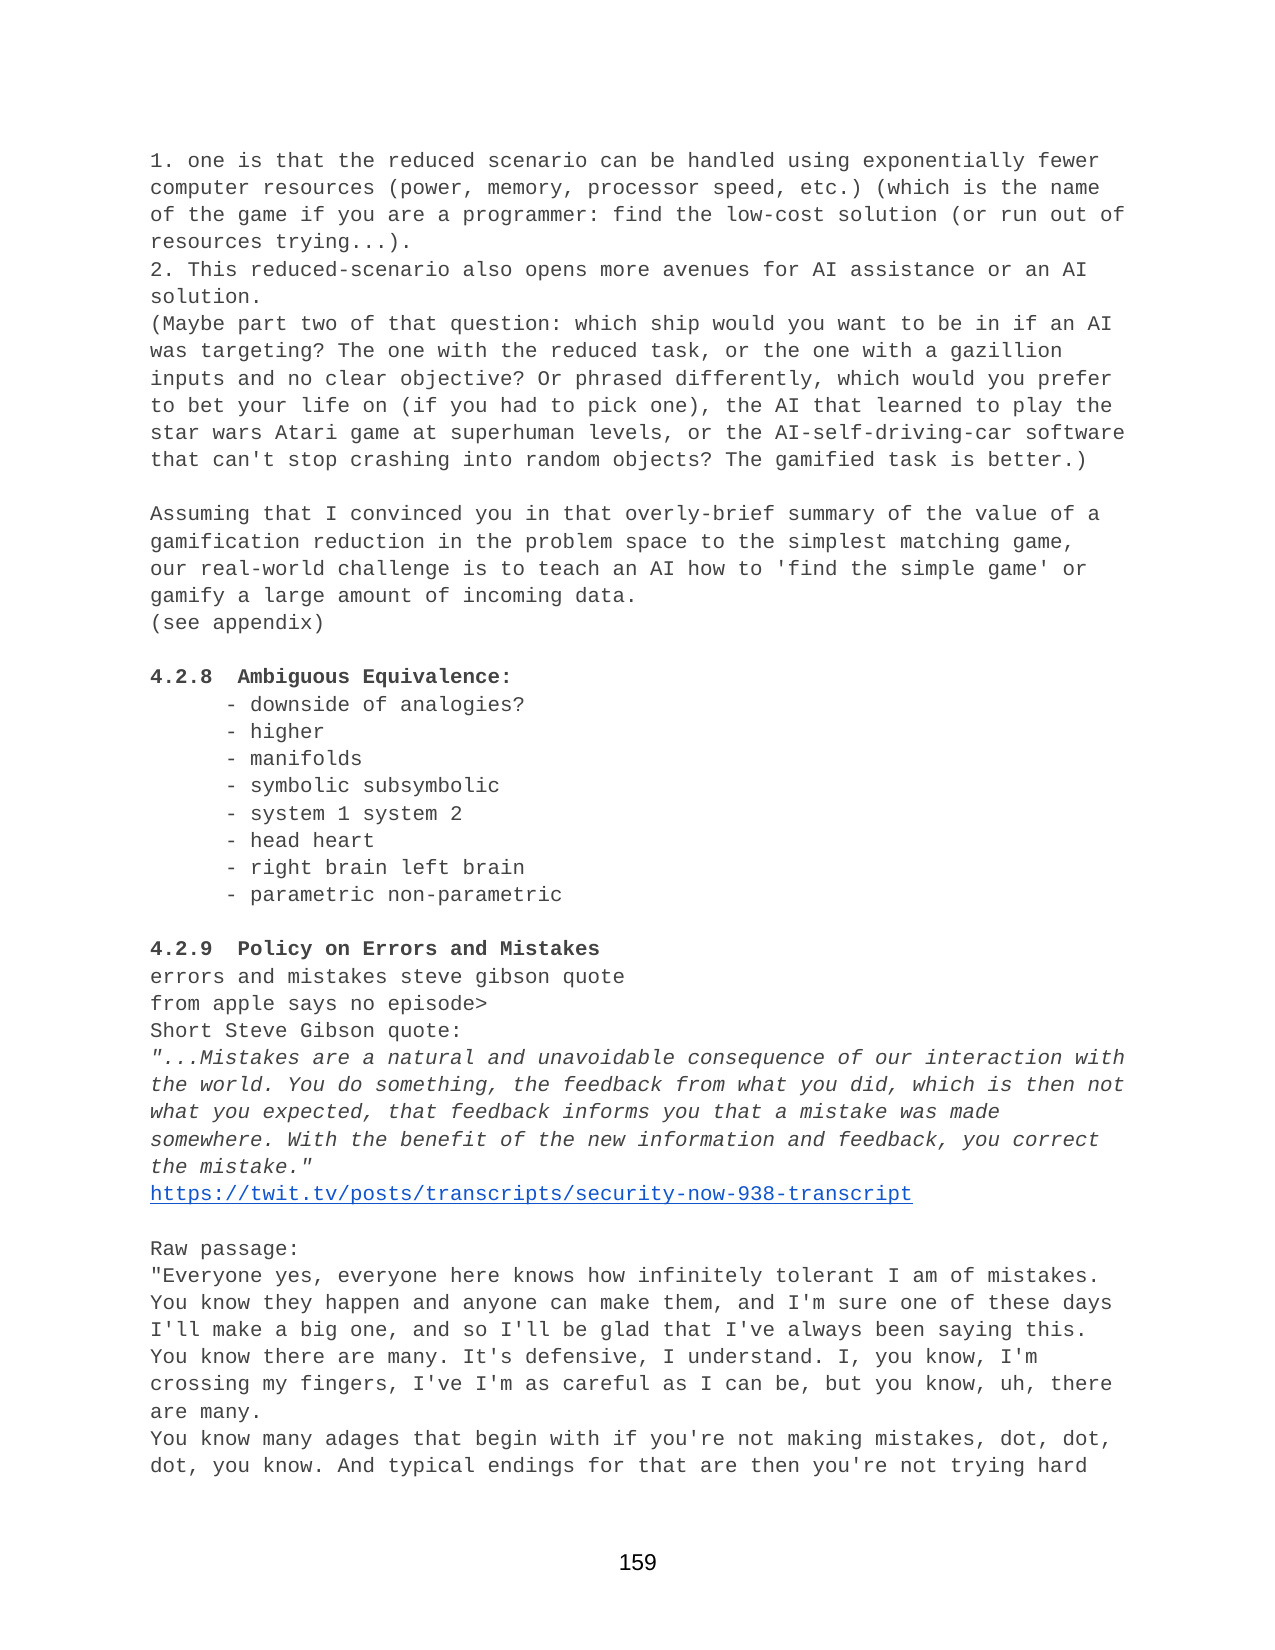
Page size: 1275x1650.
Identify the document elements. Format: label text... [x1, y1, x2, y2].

text You know many adages that begin with if you're not making mistakes, dot, dot, dot, you know. And typical endings for that are then you're not trying hard [150, 1428, 1125, 1479]
text - symbolic subsymbolic [150, 775, 1125, 799]
text Raw passage: [150, 1237, 1125, 1261]
text - parametric non-parametric [150, 884, 1125, 908]
text our real-world challenge is to teach an AI how to 'find the simple game' or gamify a large amount of incoming data. [150, 558, 1125, 609]
text (Maybe part two of that question: which ship would you want to be in if an AI was targeting? The one with the reduced task, or the one with a gazillion inputs and no clear objective? Or phrased differently, which would you prefer to bet your life on (if you had to pick one), the AI that learned to play the star wars Atari game at superhuman levels, or the AI-self-driving-car software that can't stop crashing into random objects? The gamified task is better.) [150, 313, 1125, 473]
text Assuming that I convinced you in that overly-brief summary of the value of a gamification reduction in the problem space to the simplest matching game, [150, 503, 1125, 554]
text Short Steve Gibson quote: [150, 1020, 1125, 1044]
text - downside of analogies? [150, 694, 1125, 717]
text "Everyone yes, everyone here knows how infinitely tolerant I am of mistakes. You know they happen and anyone can make them, and I'm sure one of these days I'll make a big one, and so I'll be glad that I've always been saying this. You know there are many. It's defensive, I understand. I, you know, I'm crossing my fingers, I've I'm as careful as I can be, but you know, uh, there are many. [150, 1265, 1125, 1424]
text errors and mistakes steve gibson quote [150, 966, 1125, 989]
text 1. one is that the reduced scenario can be handled using exponentially fewer computer resources (power, memory, processor speed, etc.) (which is the name of the game if you are a programmer: find the low-cost solution (or run out of resources trying...). [150, 150, 1125, 255]
text https://twit.tv/posts/transcripts/security-now-938-transcript [150, 1183, 1125, 1207]
text - system 1 system 2 [150, 802, 1125, 826]
text from apple says no episode> [150, 993, 1125, 1016]
text - head heart [150, 830, 1125, 853]
text - higher [150, 721, 1125, 744]
text 4.2.9 Policy on Errors and Mistakes [150, 938, 1125, 962]
text "...Mistakes are a natural and unavoidable consequence of our interaction with the world. You do something, the feedback from what you did, which is then not what you expected, that feedback informs you that a mistake was made somewhere. With the benefit of the new information and feedback, you correct the mistake." [150, 1047, 1125, 1179]
text - manifolds [150, 748, 1125, 772]
text 2. This reduced-scenario also opens more avenues for AI assistance or an AI solution. [150, 259, 1125, 309]
text - right brain left brain [150, 857, 1125, 881]
text (see appendix) [150, 612, 1125, 636]
text 4.2.8 Ambiguous Equivalence: [150, 667, 1125, 690]
